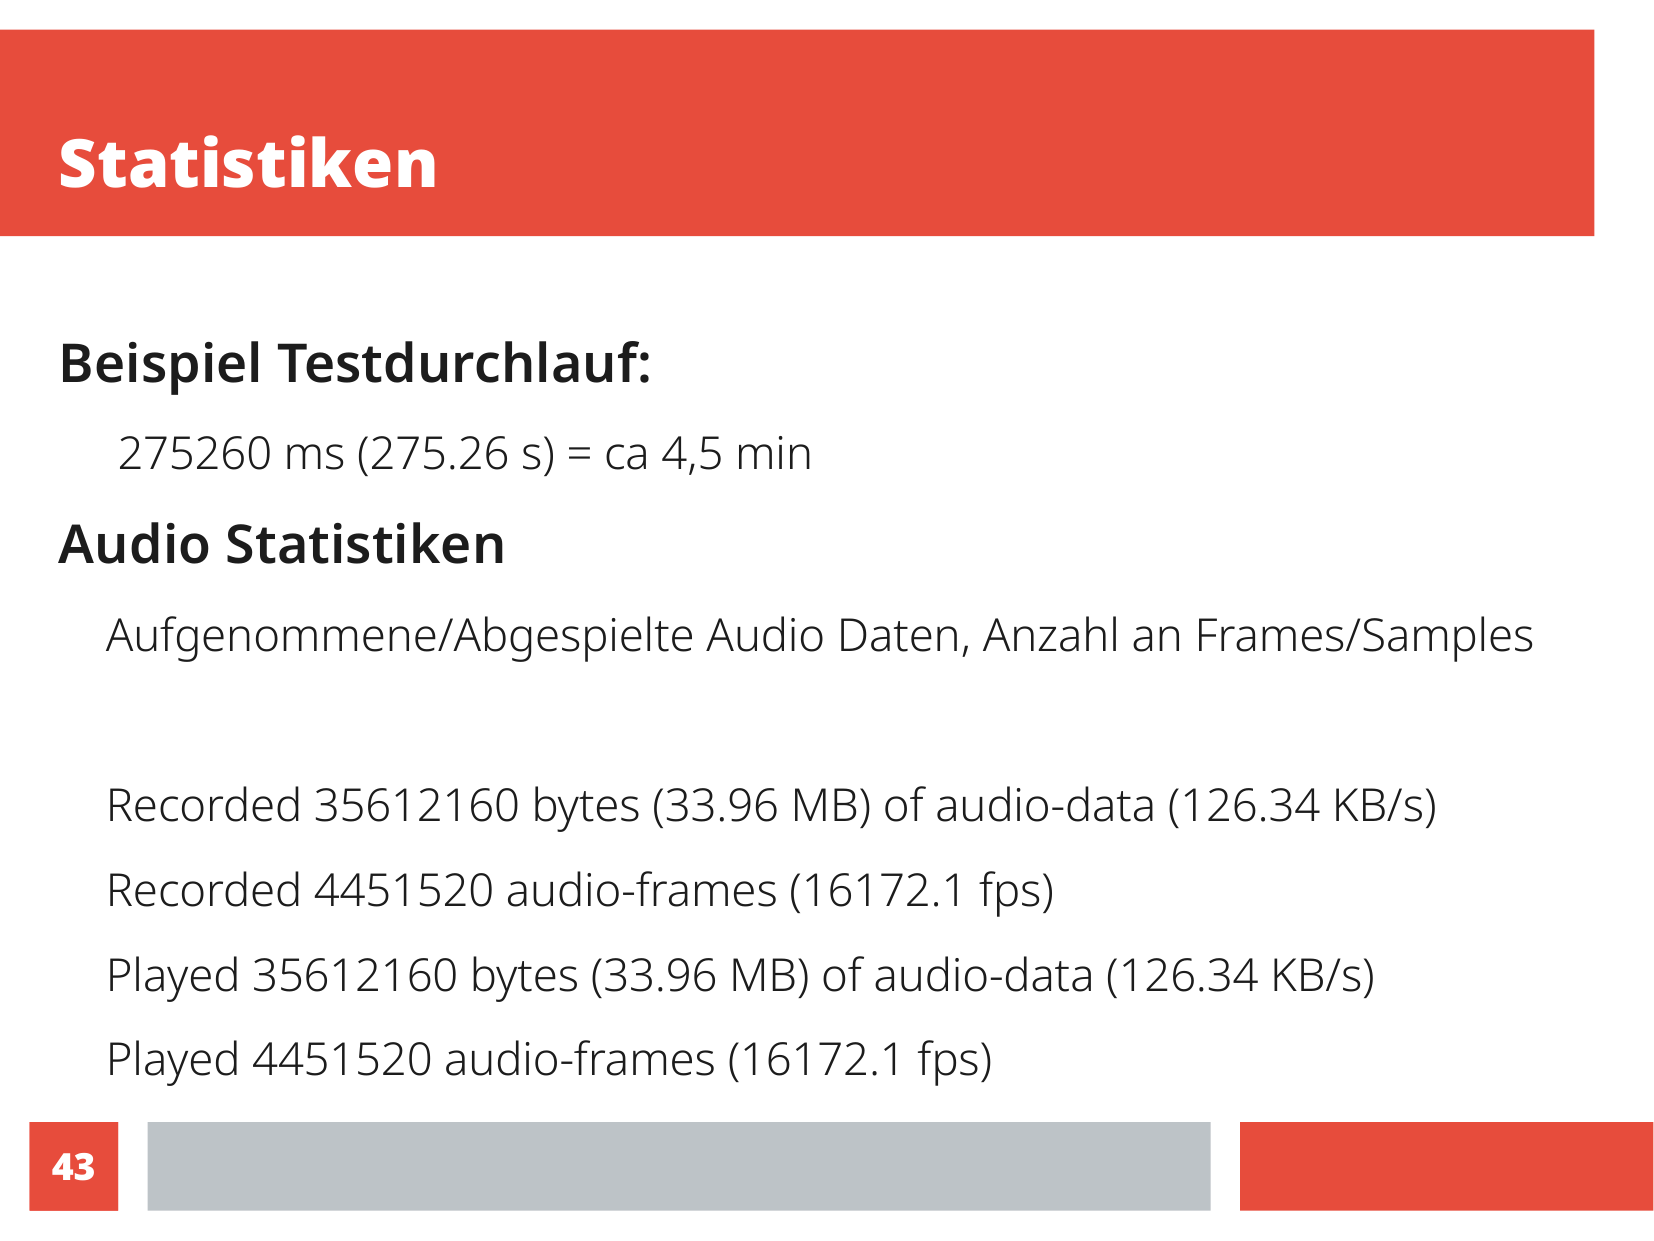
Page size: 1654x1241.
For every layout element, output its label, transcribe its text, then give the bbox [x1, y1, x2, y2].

title Statistiken [59, 59, 1595, 207]
list Beispiel Testdurchlauf: 275260 ms (275.26 s) = ca 4,5 min Audio Statistiken Aufgenommene/Abgespielte Audio Daten, Anzahl an Frames/Samples Recorded 35612160 bytes (33.96 MB) of audio-data (126.34 KB/s) Recorded 4451520 audio-frames (16172.1 fps) Played 35612160 bytes (33.96 MB) of audio-data (126.34 KB/s) Played 4451520 audio-frames (16172.1 fps) [59, 324, 1565, 1093]
